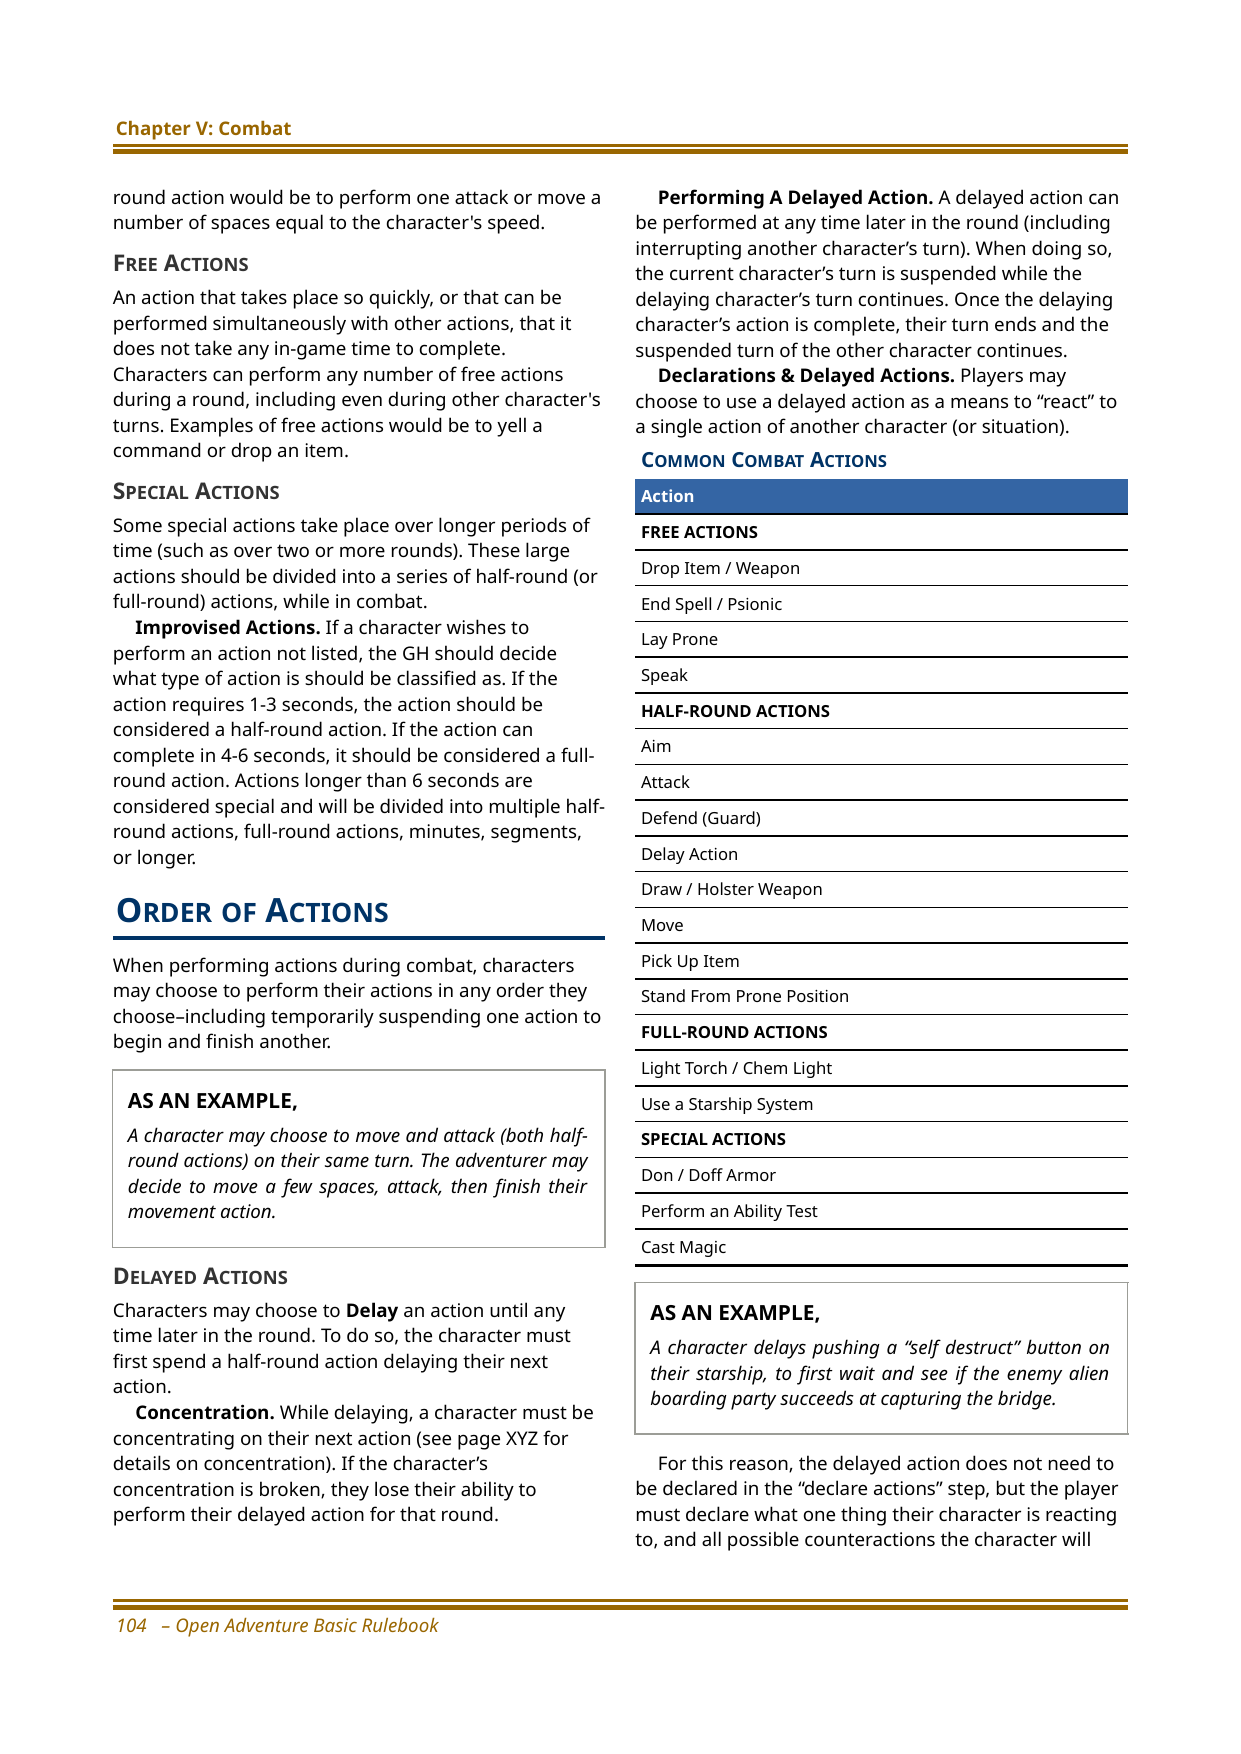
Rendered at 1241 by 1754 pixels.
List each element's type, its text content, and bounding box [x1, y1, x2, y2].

table_cell Special Actions [635, 1122, 1128, 1156]
table_cell Stand From Prone Position [635, 980, 1128, 1013]
table_cell Speak [635, 658, 1128, 692]
subtitle Delayed Actions [113, 1260, 605, 1291]
table_header As An Example, A character may choose to move and attack (both half-round actions) on their same turn. The adventurer may decide to move a few spaces, attack, then finish their movement action. [113, 1071, 604, 1246]
table_cell Light Torch / Chem Light [635, 1051, 1128, 1085]
table_cell Action [635, 479, 1128, 513]
table_cell Free Actions [635, 515, 1128, 549]
table_cell Drop Item / Weapon [635, 551, 1128, 585]
table_cell Delay Action [635, 837, 1128, 871]
table_cell Pick Up Item [635, 944, 1128, 978]
table_cell Full-Round Actions [635, 1015, 1128, 1049]
table_cell Half-Round Actions [635, 694, 1128, 728]
text Some special actions take place over longer periods of time (such as over two or more rounds). These large actions should be divided into a series of half-round (or full-round) actions, while in combat. [113, 512, 605, 614]
text Characters may choose to Delay an action until any time later in the round. To do so, the character must first spend a half-round action delaying their next action. [113, 1297, 605, 1399]
table_cell End Spell / Psionic [635, 586, 1128, 621]
text Concentration. While delaying, a character must be concentrating on their next action (see page XYZ for details on concentration). If the character’s concentration is broken, they lose their ability to perform their delayed action for that round. [113, 1399, 605, 1527]
table_cell Cast Magic [635, 1230, 1128, 1264]
table_cell Move [635, 908, 1128, 942]
table_cell Aim [635, 729, 1128, 763]
text round action would be to perform one attack or move a number of spaces equal to the character's speed. [113, 184, 605, 235]
table_cell Lay Prone [635, 622, 1128, 656]
text For this reason, the delayed action does not need to be declared in the “declare actions” step, but the player must declare what one thing their character is reacting to, and all possible counteractions the character will [635, 1450, 1128, 1552]
table_cell Draw / Holster Weapon [635, 872, 1128, 906]
table_cell Perform an Ability Test [635, 1194, 1128, 1228]
text Performing a Delayed Action. A delayed action can be performed at any time later in the round (including interrupting another character’s turn). When doing so, the current character’s turn is suspended while the delaying character’s turn continues. Once the delaying character’s action is complete, their turn ends and the suspended turn of the other character continues. [635, 184, 1128, 363]
text Improvised Actions. If a character wishes to perform an action not listed, the GH should decide what type of action is should be classified as. If the action requires 1-3 seconds, the action should be considered a half-round action. If the action can complete in 4-6 seconds, it should be considered a full-round action. Actions longer than 6 seconds are considered special and will be divided into multiple half-round actions, full-round actions, minutes, segments, or longer. [113, 614, 605, 869]
table_cell Defend (Guard) [635, 801, 1128, 835]
text Declarations & Delayed Actions. Players may choose to use a delayed action as a means to “react” to a single action of another character (or situation). [635, 363, 1128, 439]
table_cell Attack [635, 765, 1128, 799]
table_cell Use a Starship System [635, 1087, 1128, 1121]
table_header As An Example, A character delays pushing a “self destruct” button on their starship, to first wait and see if the enemy alien boarding party succeeds at capturing the bridge. [636, 1283, 1127, 1433]
subtitle Special Actions [113, 475, 605, 506]
table_cell Don / Doff Armor [635, 1158, 1128, 1192]
text When performing actions during combat, characters may choose to perform their actions in any order they choose–including temporarily suspending one action to begin and finish another. [113, 952, 605, 1054]
subtitle Free Actions [113, 247, 605, 278]
table_header Common Combat Actions [635, 439, 1128, 479]
text An action that takes place so quickly, or that can be performed simultaneously with other actions, that it does not take any in-game time to complete. Characters can perform any number of free actions during a round, including even during other character's turns. Examples of free actions would be to yell a command or drop an item. [113, 284, 605, 463]
